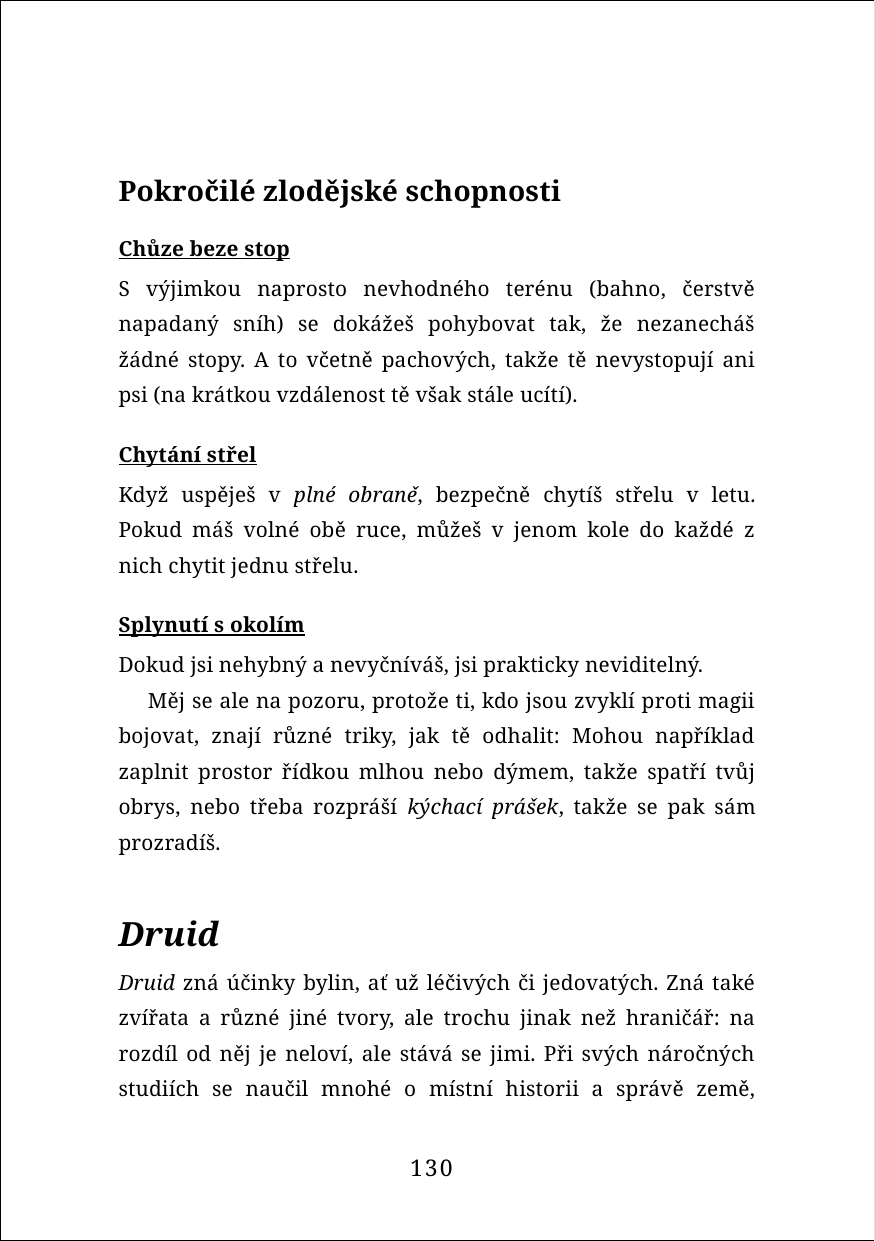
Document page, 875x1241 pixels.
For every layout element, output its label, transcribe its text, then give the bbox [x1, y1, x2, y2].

text Druid zná účinky bylin, ať už léčivých či jedovatých. Zná také zvířata a různé jiné tvory, ale trochu jinak než hraničář: na rozdíl od něj je neloví, ale stává se jimi. Při svých náročných studiích se naučil mnohé o místní historii a správě země, [118, 968, 756, 1103]
subtitle Pokročilé zlodějské schopnosti [118, 172, 756, 210]
subtitle Druid [118, 911, 756, 956]
subtitle Chytání střel [118, 440, 756, 468]
subtitle Splynutí s okolím [118, 610, 756, 638]
text Dokud jsi nehybný a nevyčníváš, jsi prakticky neviditelný. Měj se ale na pozoru, protože ti, kdo jsou zvyklí proti magii bojovat, znají různé triky, jak tě odhalit: Mohou například zaplnit prostor řídkou mlhou nebo dýmem, takže spatří tvůj obrys, nebo třeba rozpráší kýchací prášek, takže se pak sám prozradíš. [118, 650, 756, 856]
text Když uspěješ v plné obraně, bezpečně chytíš střelu v letu. Pokud máš volné obě ruce, můžeš v jenom kole do každé z nich chytit jednu střelu. [118, 480, 756, 579]
subtitle Chůze beze stop [118, 234, 756, 262]
text S výjimkou naprosto nevhodného terénu (bahno, čerstvě napadaný sníh) se dokážeš pohybovat tak, že nezanecháš žádné stopy. A to včetně pachových, takže tě nevystopují ani psi (na krátkou vzdálenost tě však stále ucítí). [118, 274, 756, 409]
